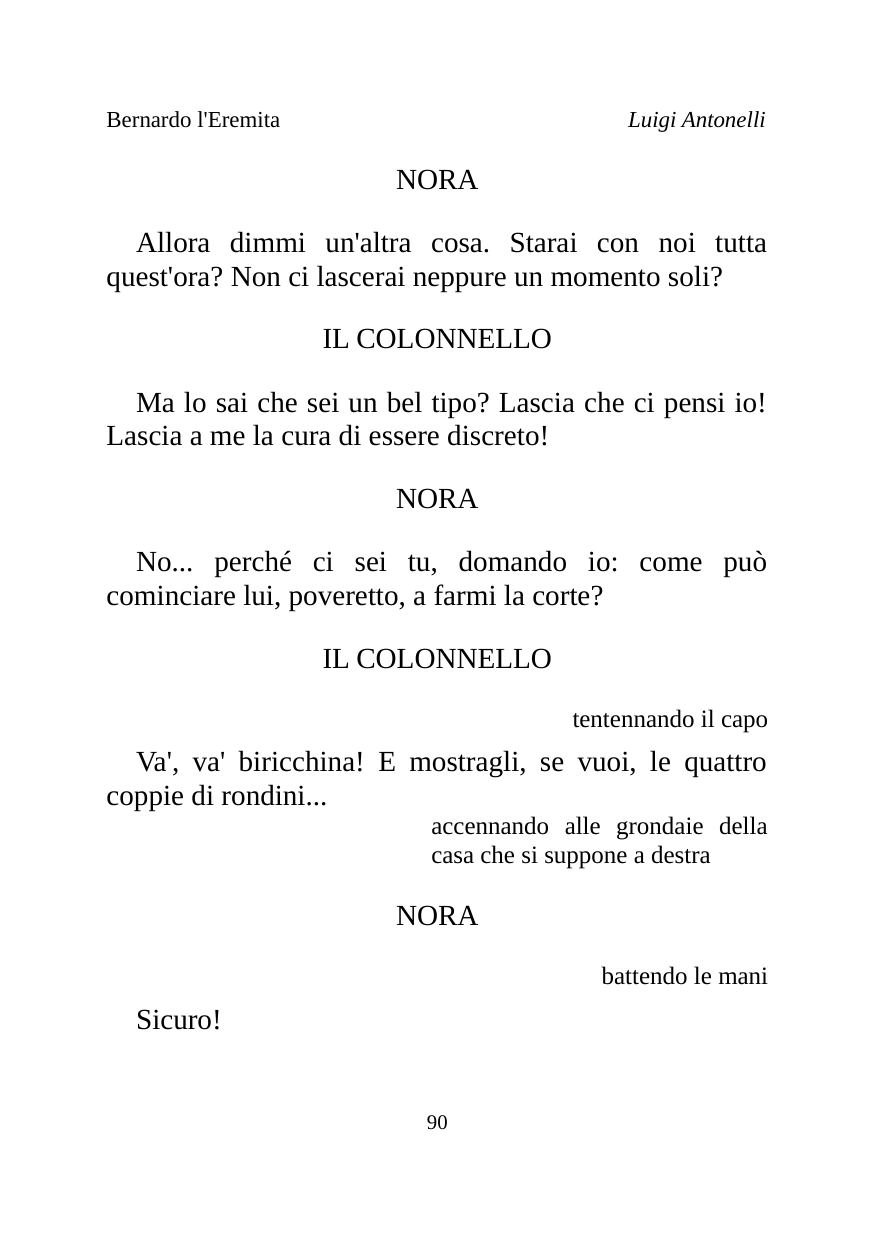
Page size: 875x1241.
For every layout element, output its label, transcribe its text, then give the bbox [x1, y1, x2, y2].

text No... perché ci sei tu, domando io: come può cominciare lui, poveretto, a farmi la corte? [106, 544, 768, 611]
text IL COLONNELLO [106, 641, 768, 674]
text Va', va' biricchina! E mostragli, se vuoi, le quattro coppie di rondini... [106, 744, 768, 811]
text NORA [106, 898, 768, 932]
text IL COLONNELLO [106, 322, 768, 355]
text tentennando il capo [431, 704, 768, 733]
text Ma lo sai che sei un bel tipo? Lascia che ci pensi io! Lascia a me la cura di essere discreto! [106, 385, 768, 452]
text NORA [106, 162, 768, 196]
text Sicuro! [106, 1002, 768, 1036]
text accennando alle grondaie della casa che si suppone a destra [431, 811, 768, 869]
text battendo le mani [431, 961, 768, 990]
text Allora dimmi un'altra cosa. Starai con noi tutta quest'ora? Non ci lascerai neppure un momento soli? [106, 225, 768, 292]
text NORA [106, 481, 768, 515]
